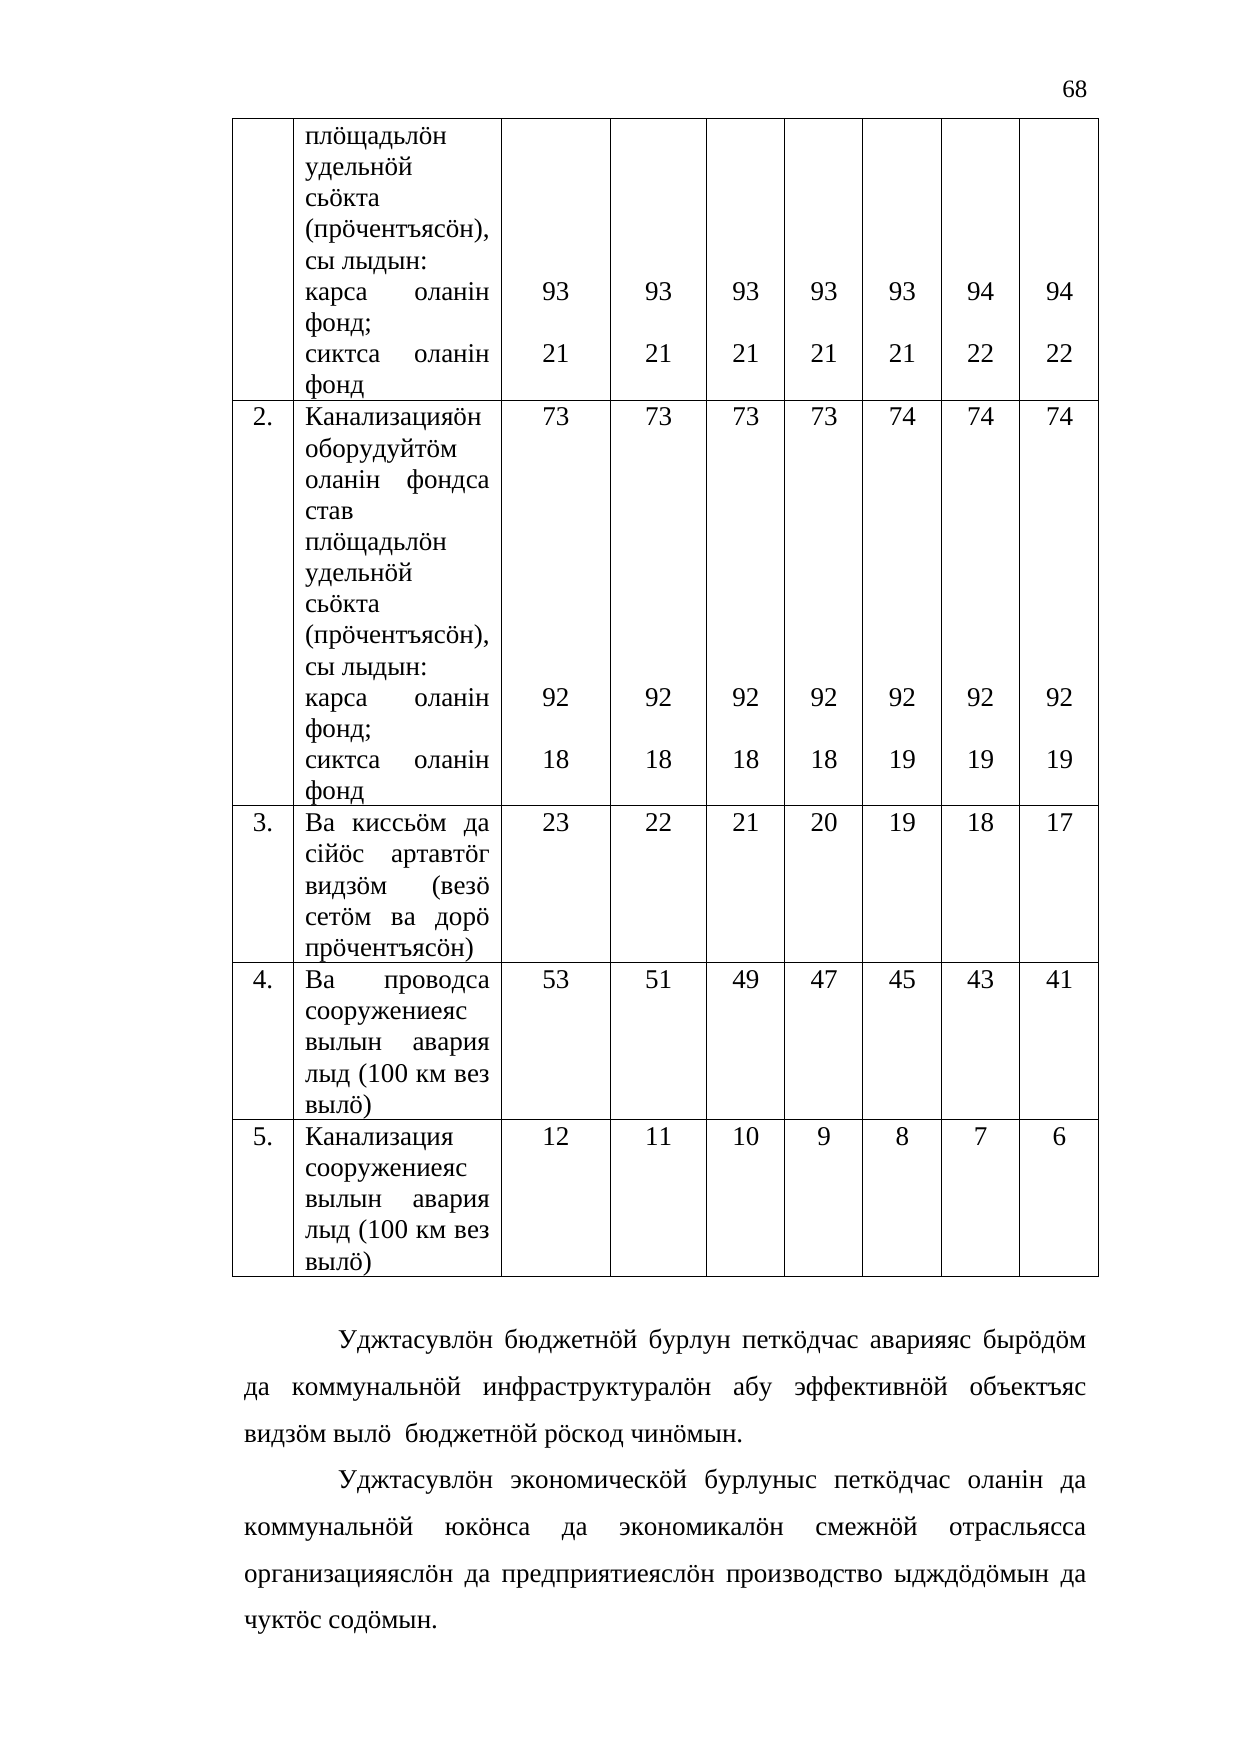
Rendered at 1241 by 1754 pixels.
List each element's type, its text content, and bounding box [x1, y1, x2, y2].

table_cell 94 22 [942, 119, 1019, 399]
table_cell 2. [233, 401, 293, 805]
table_cell 18 [942, 806, 1019, 962]
table_cell плöщадьлöн удельнöй сьöкта (прöчентъясöн), сы лыдын: карса оланін фонд; сиктса оланін фонд [294, 119, 501, 399]
table_cell 20 [785, 806, 862, 962]
table_cell 94 22 [1020, 119, 1098, 399]
table_cell 74 92 19 [942, 401, 1019, 805]
table_cell 8 [863, 1120, 941, 1276]
table_cell 3. [233, 806, 293, 962]
table_cell Канализацияöн оборудуйтöм оланін фондса став плöщадьлöн удельнöй сьöкта (прöчентъясöн), сы лыдын: карса оланін фонд; сиктса оланін фонд [294, 401, 501, 805]
table_cell 93 21 [707, 119, 784, 399]
table_cell 93 21 [785, 119, 862, 399]
table_cell 22 [611, 806, 706, 962]
table_cell 41 [1020, 963, 1098, 1119]
table_cell 19 [863, 806, 941, 962]
table_cell 93 21 [863, 119, 941, 399]
table_cell Ва киссьöм да сійöс артавтöг видзöм (везö сетöм ва дорö прöчентъясöн) [294, 806, 501, 962]
table_cell 10 [707, 1120, 784, 1276]
text Уджтасувлöн бюджетнöй бурлун петкöдчас аварияяс бырöдöм да коммунальнöй инфраструктуралöн абу эффективнöй объектъяс видзöм вылö бюджетнöй рöскод чинöмын. [244, 1323, 1087, 1448]
table_cell 93 21 [502, 119, 610, 399]
table_cell [233, 119, 293, 399]
table_cell 93 21 [611, 119, 706, 399]
table_cell 53 [502, 963, 610, 1119]
table_cell Ва проводса сооружениеяс вылын авария лыд (100 км вез вылö) [294, 963, 501, 1119]
table_cell 11 [611, 1120, 706, 1276]
table_cell 49 [707, 963, 784, 1119]
table_cell 6 [1020, 1120, 1098, 1276]
table_cell 43 [942, 963, 1019, 1119]
table_cell 21 [707, 806, 784, 962]
table_cell 5. [233, 1120, 293, 1276]
table_cell 74 92 19 [1020, 401, 1098, 805]
table_cell 73 92 18 [502, 401, 610, 805]
table_cell 47 [785, 963, 862, 1119]
table_cell 74 92 19 [863, 401, 941, 805]
table_cell 73 92 18 [611, 401, 706, 805]
table_cell 4. [233, 963, 293, 1119]
table_cell 9 [785, 1120, 862, 1276]
table_cell 73 92 18 [785, 401, 862, 805]
table_cell 17 [1020, 806, 1098, 962]
table_cell 23 [502, 806, 610, 962]
table_cell 73 92 18 [707, 401, 784, 805]
table_cell 12 [502, 1120, 610, 1276]
table_cell 7 [942, 1120, 1019, 1276]
table_cell Канализация сооружениеяс вылын авария лыд (100 км вез вылö) [294, 1120, 501, 1276]
table_cell 45 [863, 963, 941, 1119]
table_cell 51 [611, 963, 706, 1119]
text Уджтасувлöн экономическöй бурлуныс петкöдчас оланін да коммунальнöй юкöнса да экономикалöн смежнöй отрасльясса организацияяслöн да предприятиеяслöн производство ыдждöдöмын да чуктöс содöмын. [244, 1463, 1087, 1634]
